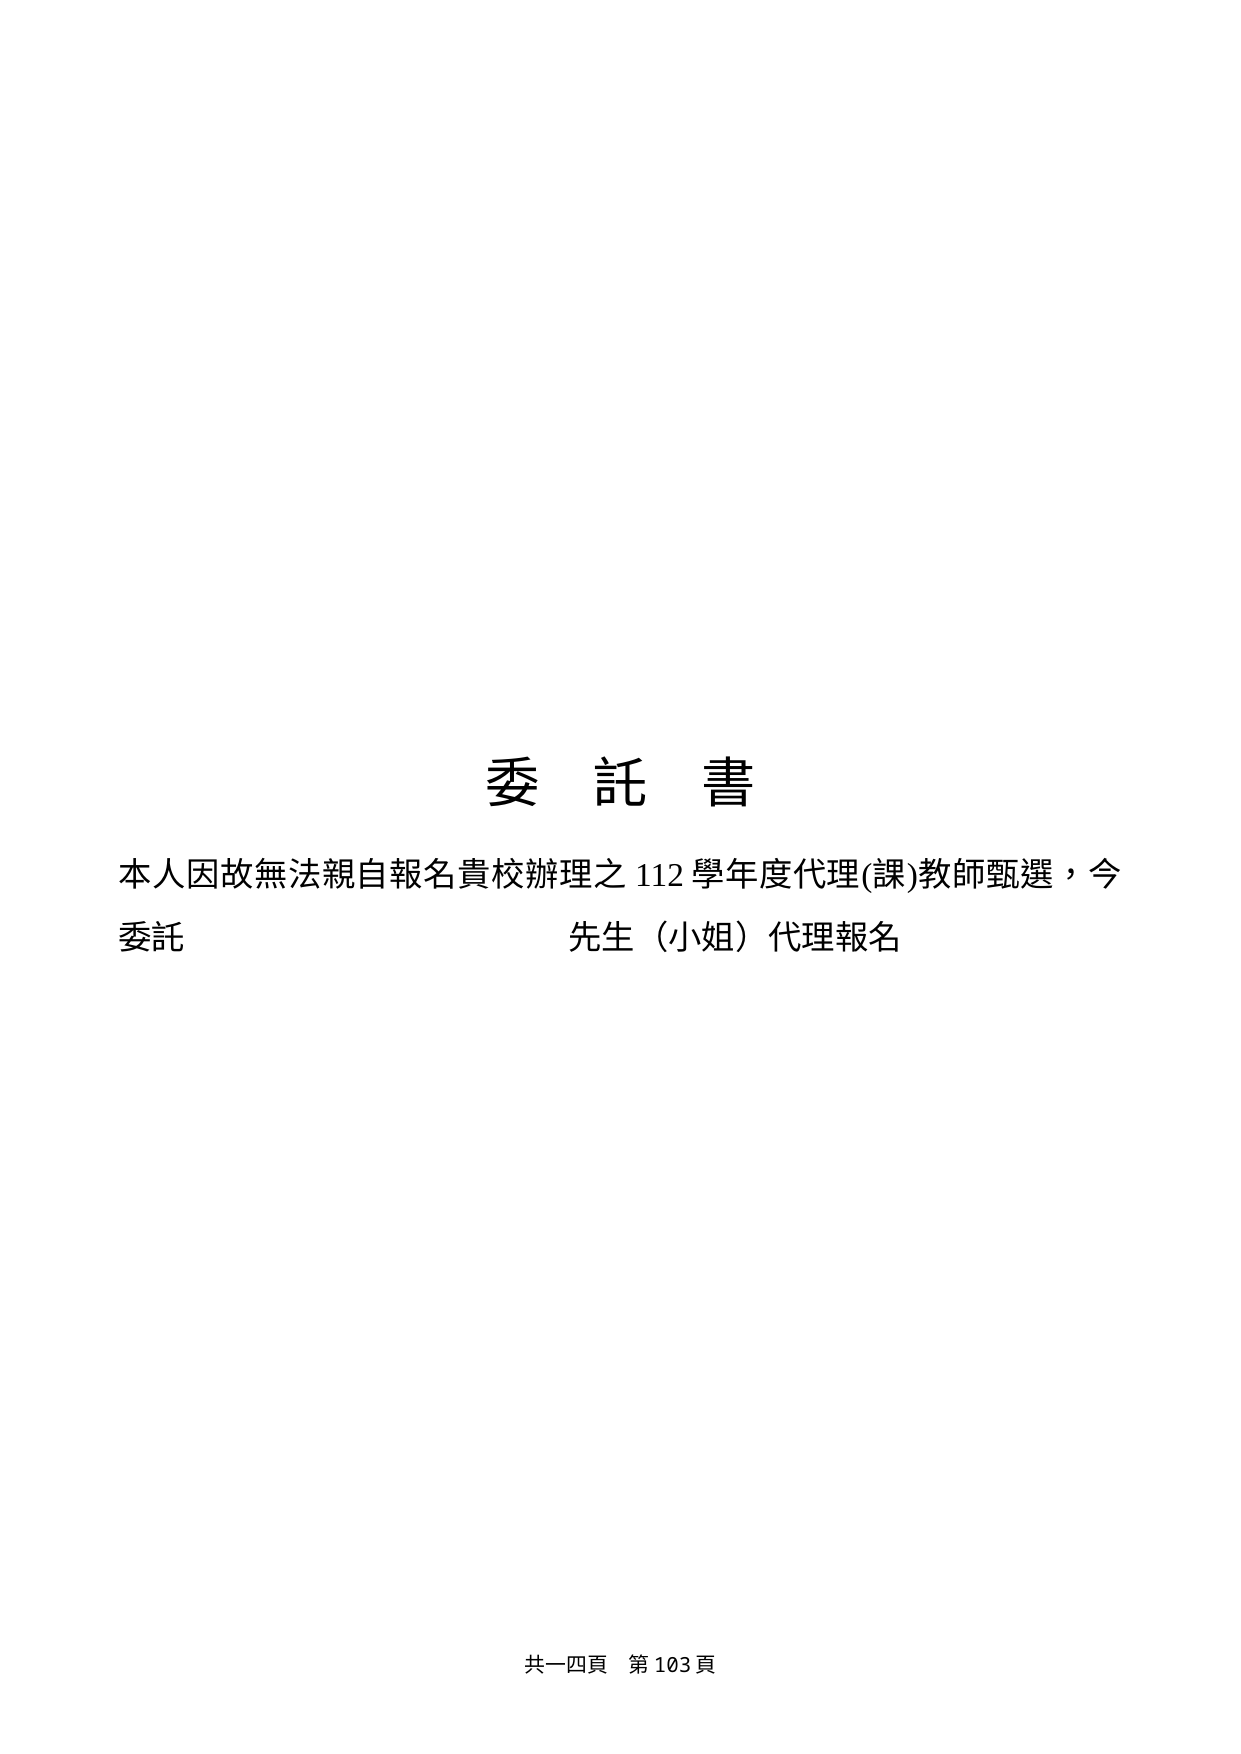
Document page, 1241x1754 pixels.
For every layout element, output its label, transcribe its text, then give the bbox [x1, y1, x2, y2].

text 委 託 書 [118, 706, 1122, 831]
text 本人因故無法親自報名貴校辦理之112學年度代理(課)教師甄選，今委託 先生（小姐）代理報名 [118, 831, 1122, 956]
